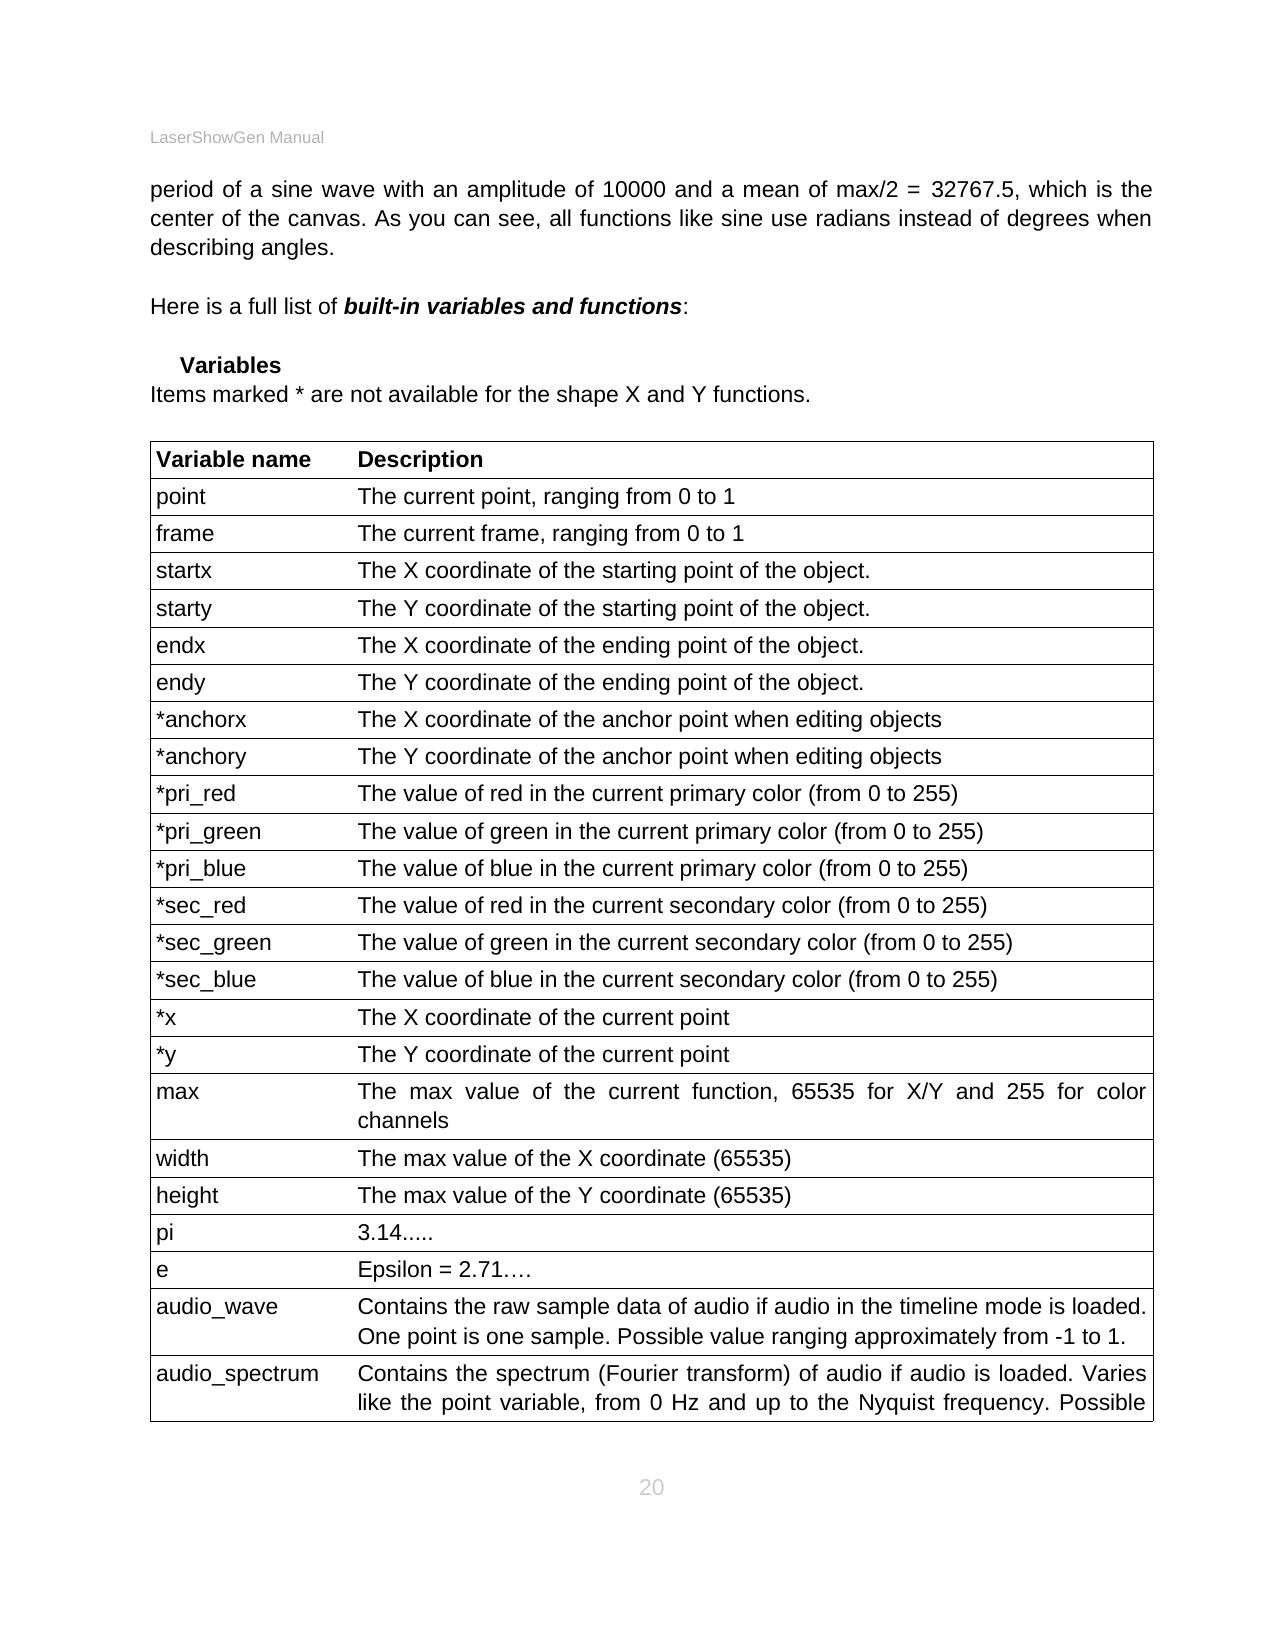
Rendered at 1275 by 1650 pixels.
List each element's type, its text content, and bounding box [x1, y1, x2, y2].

table_cell Contains the spectrum (Fourier transform) of audio if audio is loaded. Varies like the point variable, from 0 Hz and up to the Nyquist frequency. Possible [351, 1356, 1153, 1421]
table_cell The X coordinate of the ending point of the object. [351, 628, 1153, 664]
table_cell *anchory [151, 739, 351, 775]
table_cell The max value of the current function, 65535 for X/Y and 255 for color channels [351, 1074, 1153, 1139]
table_cell max [151, 1074, 351, 1139]
table_header Variable name [151, 442, 351, 478]
table_cell *pri_green [151, 814, 351, 850]
table_cell The max value of the X coordinate (65535) [351, 1140, 1153, 1177]
table_cell The current point, ranging from 0 to 1 [351, 479, 1153, 515]
table_cell The X coordinate of the anchor point when editing objects [351, 702, 1153, 738]
table_cell *pri_blue [151, 851, 351, 887]
table_cell frame [151, 516, 351, 552]
table_cell The value of green in the current primary color (from 0 to 255) [351, 814, 1153, 850]
table_cell audio_spectrum [151, 1356, 351, 1421]
table_cell point [151, 479, 351, 515]
table_cell endy [151, 665, 351, 701]
table_cell The value of green in the current secondary color (from 0 to 255) [351, 925, 1153, 961]
text period of a sine wave with an amplitude of 10000 and a mean of max/2 = 32767.5, which is the center of the canvas. As you can see, all functions like sine use radians instead of degrees when describing angles. [150, 176, 1153, 261]
table_cell startx [151, 553, 351, 589]
table_cell e [151, 1252, 351, 1288]
table_cell pi [151, 1215, 351, 1251]
table_cell height [151, 1178, 351, 1214]
table_cell The Y coordinate of the starting point of the object. [351, 590, 1153, 627]
table_cell 3.14..... [351, 1215, 1153, 1251]
table_cell The X coordinate of the starting point of the object. [351, 553, 1153, 589]
table_cell The value of blue in the current primary color (from 0 to 255) [351, 851, 1153, 887]
table_cell The Y coordinate of the ending point of the object. [351, 665, 1153, 701]
table_cell *sec_red [151, 888, 351, 924]
table_cell *sec_green [151, 925, 351, 961]
table_cell audio_wave [151, 1289, 351, 1355]
table_cell *anchorx [151, 702, 351, 738]
table_cell *x [151, 1000, 351, 1036]
table_cell *sec_blue [151, 962, 351, 998]
table_cell *pri_red [151, 776, 351, 812]
text Variables [179, 352, 1153, 378]
table_cell Contains the raw sample data of audio if audio in the timeline mode is loaded. One point is one sample. Possible value ranging approximately from -1 to 1. [351, 1289, 1153, 1355]
table_cell Epsilon = 2.71.… [351, 1252, 1153, 1288]
table_cell The current frame, ranging from 0 to 1 [351, 516, 1153, 552]
table_cell The value of blue in the current secondary color (from 0 to 255) [351, 962, 1153, 998]
table_cell The max value of the Y coordinate (65535) [351, 1178, 1153, 1214]
text Items marked * are not available for the shape X and Y functions. [150, 382, 1153, 407]
table_cell The X coordinate of the current point [351, 1000, 1153, 1036]
table_cell *y [151, 1037, 351, 1073]
table_cell The value of red in the current primary color (from 0 to 255) [351, 776, 1153, 812]
text Here is a full list of built-in variables and functions: [150, 294, 1153, 319]
table_cell The Y coordinate of the anchor point when editing objects [351, 739, 1153, 775]
table_header Description [351, 442, 1153, 478]
table_cell The value of red in the current secondary color (from 0 to 255) [351, 888, 1153, 924]
table_cell The Y coordinate of the current point [351, 1037, 1153, 1073]
table_cell width [151, 1140, 351, 1177]
table_cell starty [151, 590, 351, 627]
table_cell endx [151, 628, 351, 664]
